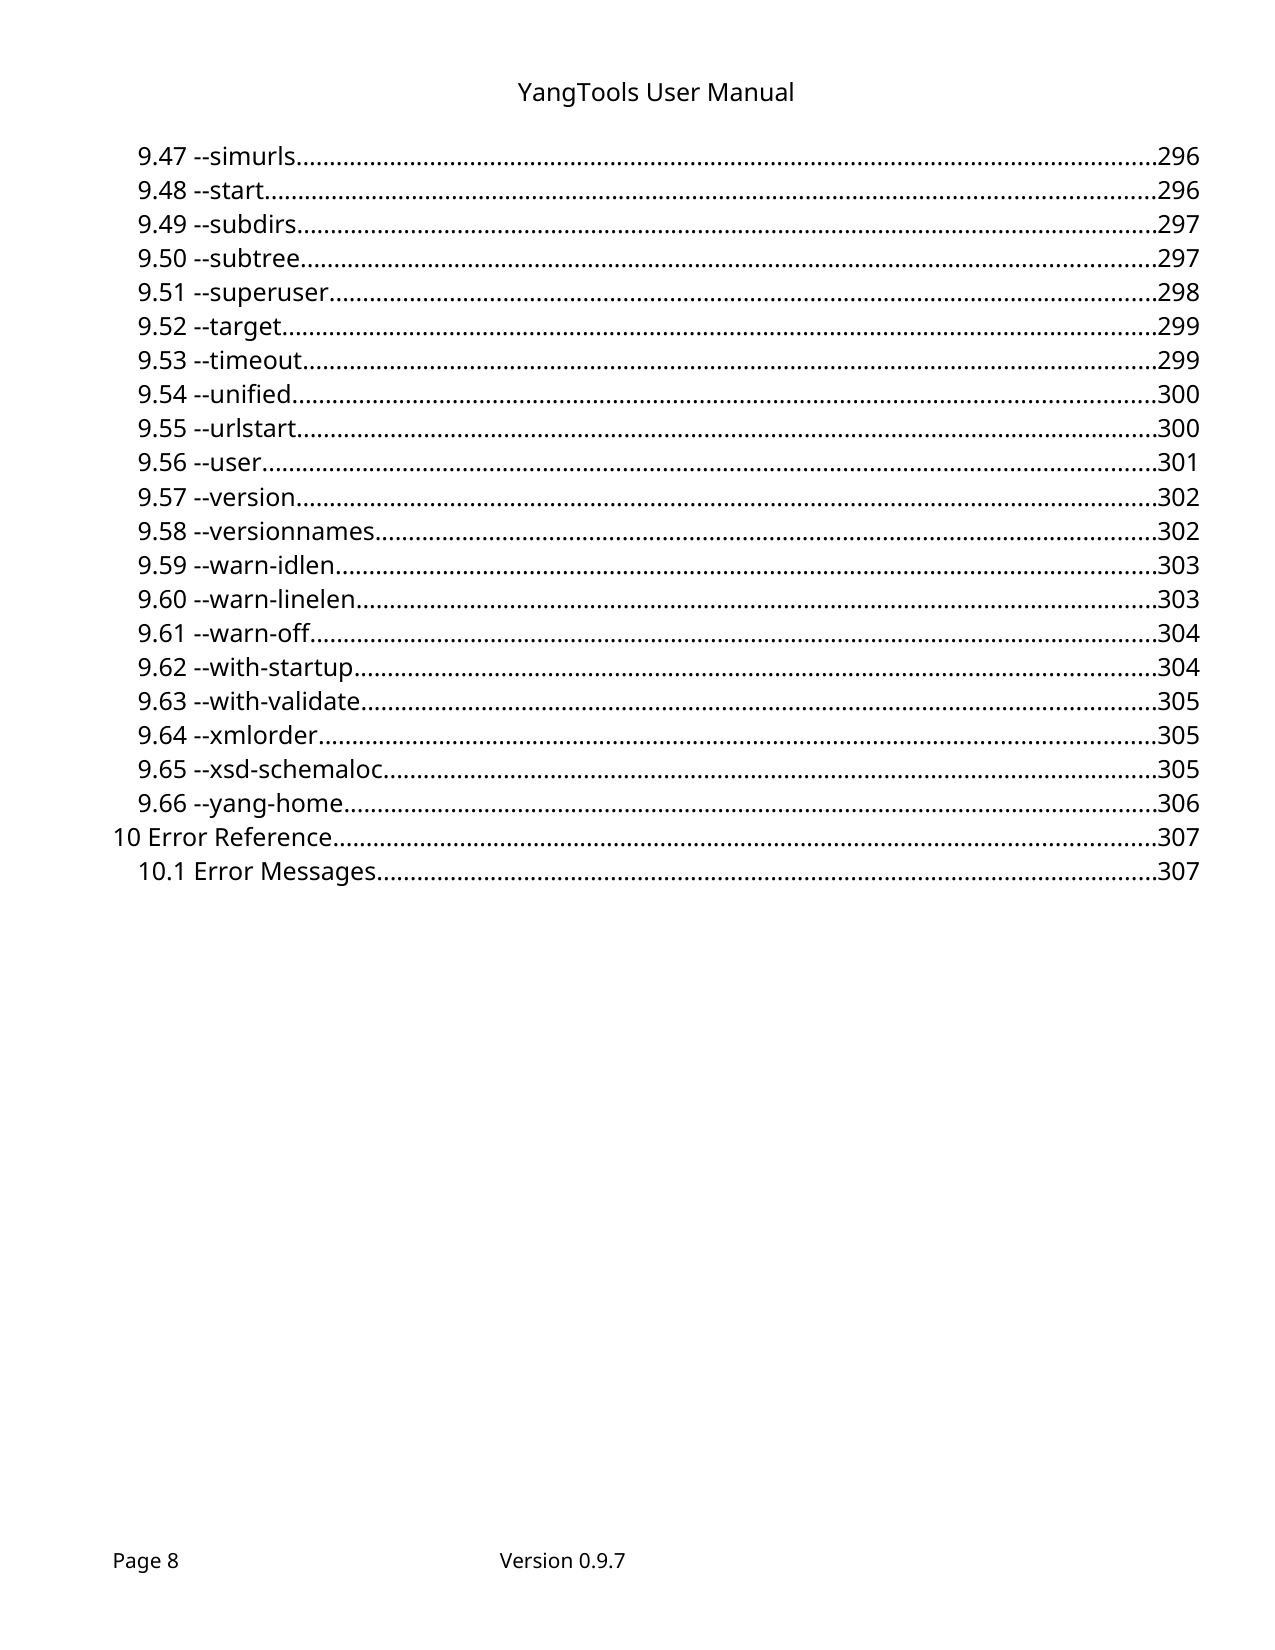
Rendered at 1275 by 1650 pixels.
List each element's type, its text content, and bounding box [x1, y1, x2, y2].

text 9.48 --start 296 [137, 173, 1200, 207]
text 9.53 --timeout 299 [137, 343, 1200, 377]
text 9.61 --warn-off 304 [137, 615, 1200, 649]
text 9.57 --version 302 [137, 479, 1200, 513]
text 9.64 --xmlorder 305 [137, 718, 1200, 752]
text 9.59 --warn-idlen 303 [137, 547, 1200, 581]
text 9.52 --target 299 [137, 309, 1200, 343]
text 9.62 --with-startup 304 [137, 649, 1200, 683]
text 9.55 --urlstart 300 [137, 411, 1200, 445]
text 10 Error Reference 307 [112, 820, 1200, 854]
text 9.63 --with-validate 305 [137, 683, 1200, 718]
text 10.1 Error Messages 307 [137, 854, 1200, 888]
text 9.65 --xsd-schemaloc 305 [137, 752, 1200, 786]
text 9.58 --versionnames 302 [137, 513, 1200, 547]
text 9.56 --user 301 [137, 445, 1200, 479]
text 9.66 --yang-home 306 [137, 786, 1200, 820]
text 9.50 --subtree 297 [137, 241, 1200, 275]
text 9.54 --unified 300 [137, 377, 1200, 411]
text 9.47 --simurls 296 [137, 138, 1200, 173]
text 9.60 --warn-linelen 303 [137, 581, 1200, 615]
text 9.51 --superuser 298 [137, 275, 1200, 309]
text 9.49 --subdirs 297 [137, 207, 1200, 241]
